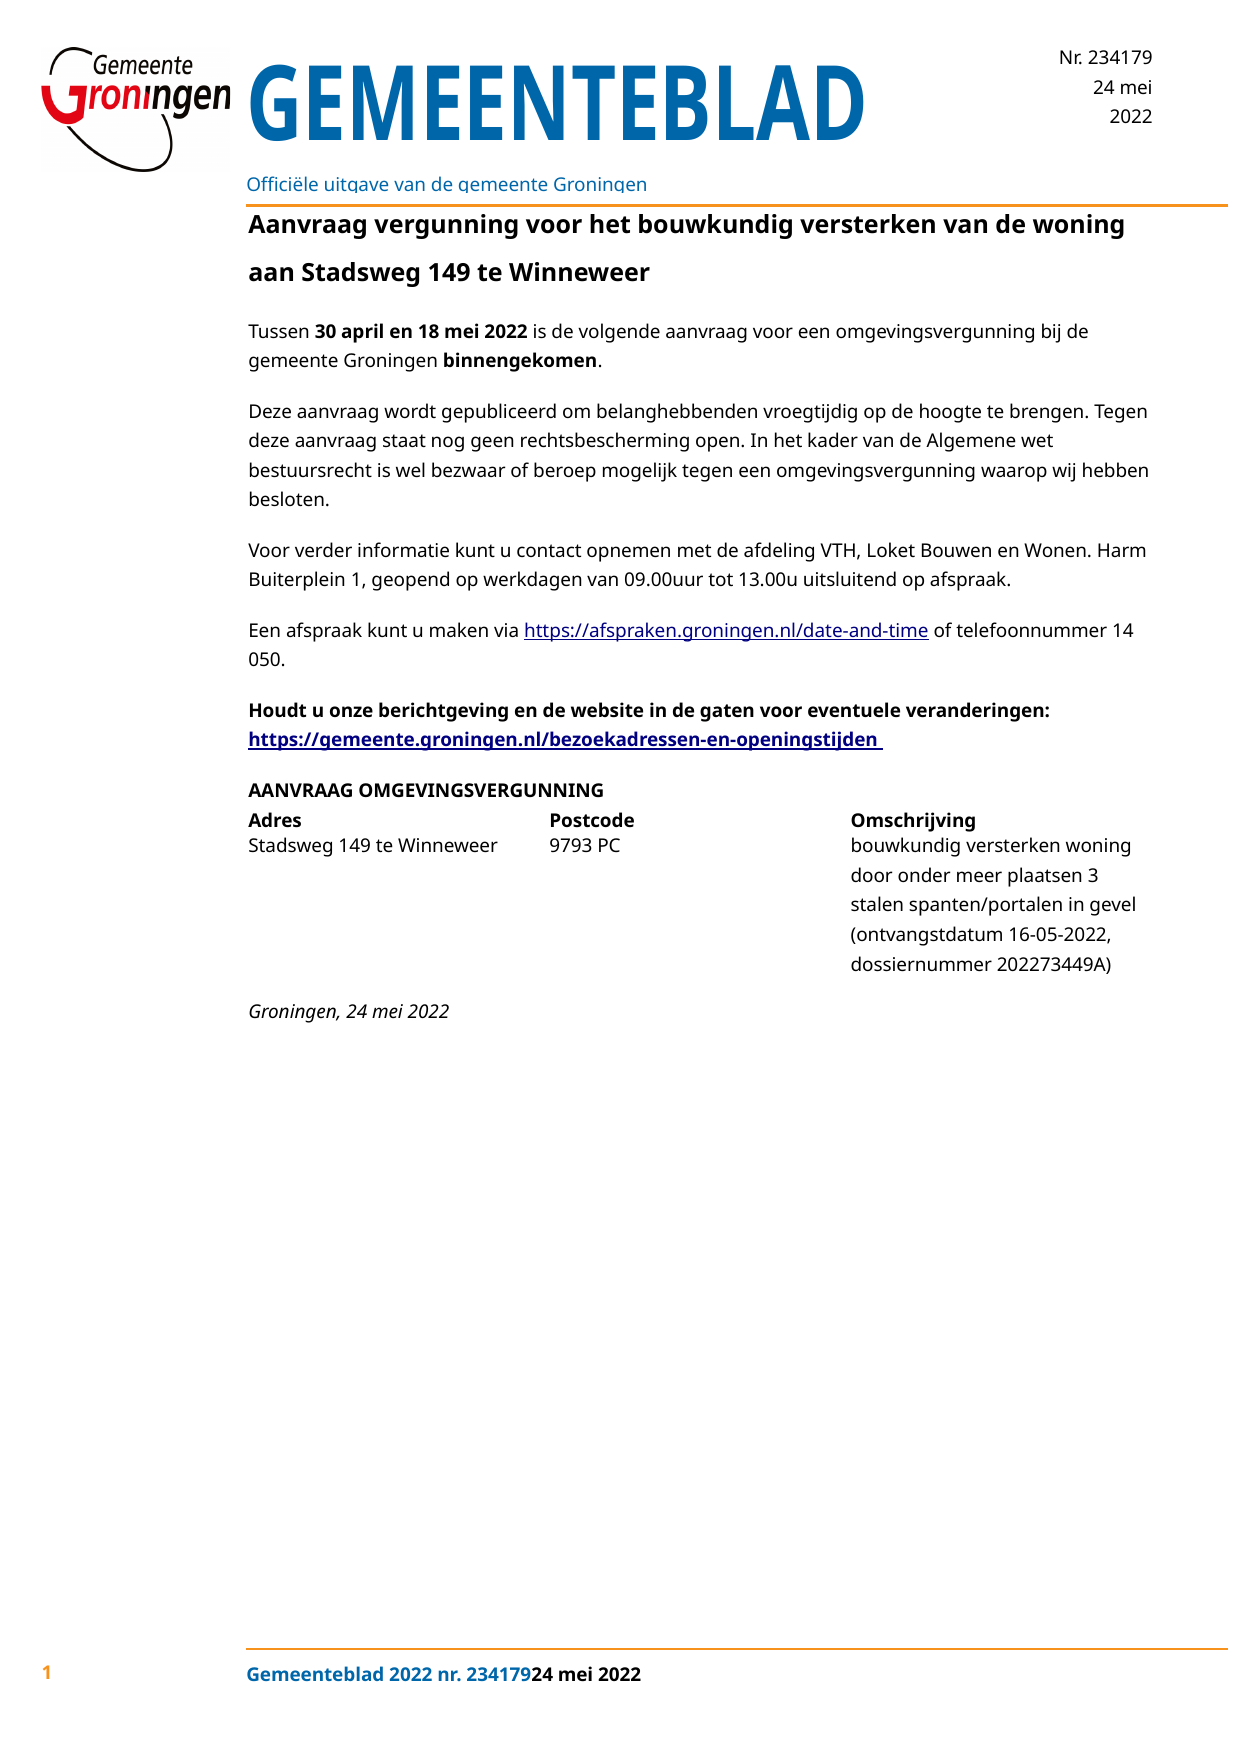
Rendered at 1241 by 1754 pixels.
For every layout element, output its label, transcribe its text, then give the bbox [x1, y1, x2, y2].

text Deze aanvraag wordt gepubliceerd om belanghebbenden vroegtijdig op de hoogte te brengen. Tegen deze aanvraag staat nog geen rechtsbescherming open. In het kader van de Algemene wet bestuursrecht is wel bezwaar of beroep mogelijk tegen een omgevingsvergunning waarop wij hebben besloten. [248, 398, 1152, 512]
text Groningen, 24 mei 2022 [248, 998, 1152, 1024]
table_header Omschrijving [850, 807, 1152, 832]
picture [41, 47, 231, 172]
text Een afspraak kunt u maken via https://afspraken.groningen.nl/date-and-time of telefoonnummer 14 050. [248, 617, 1152, 672]
text Voor verder informatie kunt u contact opnemen met de afdeling VTH, Loket Bouwen en Wonen. Harm Buiterplein 1, geopend op werkdagen van 09.00uur tot 13.00u uitsluitend op afspraak. [248, 537, 1152, 592]
text Houdt u onze berichtgeving en de website in de gaten voor eventuele veranderingen: https://gemeente.groningen.nl/bezoekadressen-en-openingstijden [248, 697, 1152, 752]
table_header Postcode [549, 807, 850, 832]
text Tussen 30 april en 18 mei 2022 is de volgende aanvraag voor een omgevingsvergunning bij de gemeente Groningen binnengekomen. [248, 318, 1152, 373]
table_cell Stadsweg 149 te Winneweer [248, 833, 549, 977]
text Aanvraag vergunning voor het bouwkundig versterken van de woning aan Stadsweg 149 te Winneweer [248, 207, 1152, 288]
text AANVRAAG OMGEVINGSVERGUNNING [248, 777, 1152, 803]
table_header Adres [248, 807, 549, 832]
table_cell 9793 PC [549, 833, 850, 977]
table_cell bouwkundig versterken woning door onder meer plaatsen 3 stalen spanten/portalen in gevel (ontvangstdatum 16-05-2022, dossiernummer 202273449A) [850, 833, 1152, 977]
